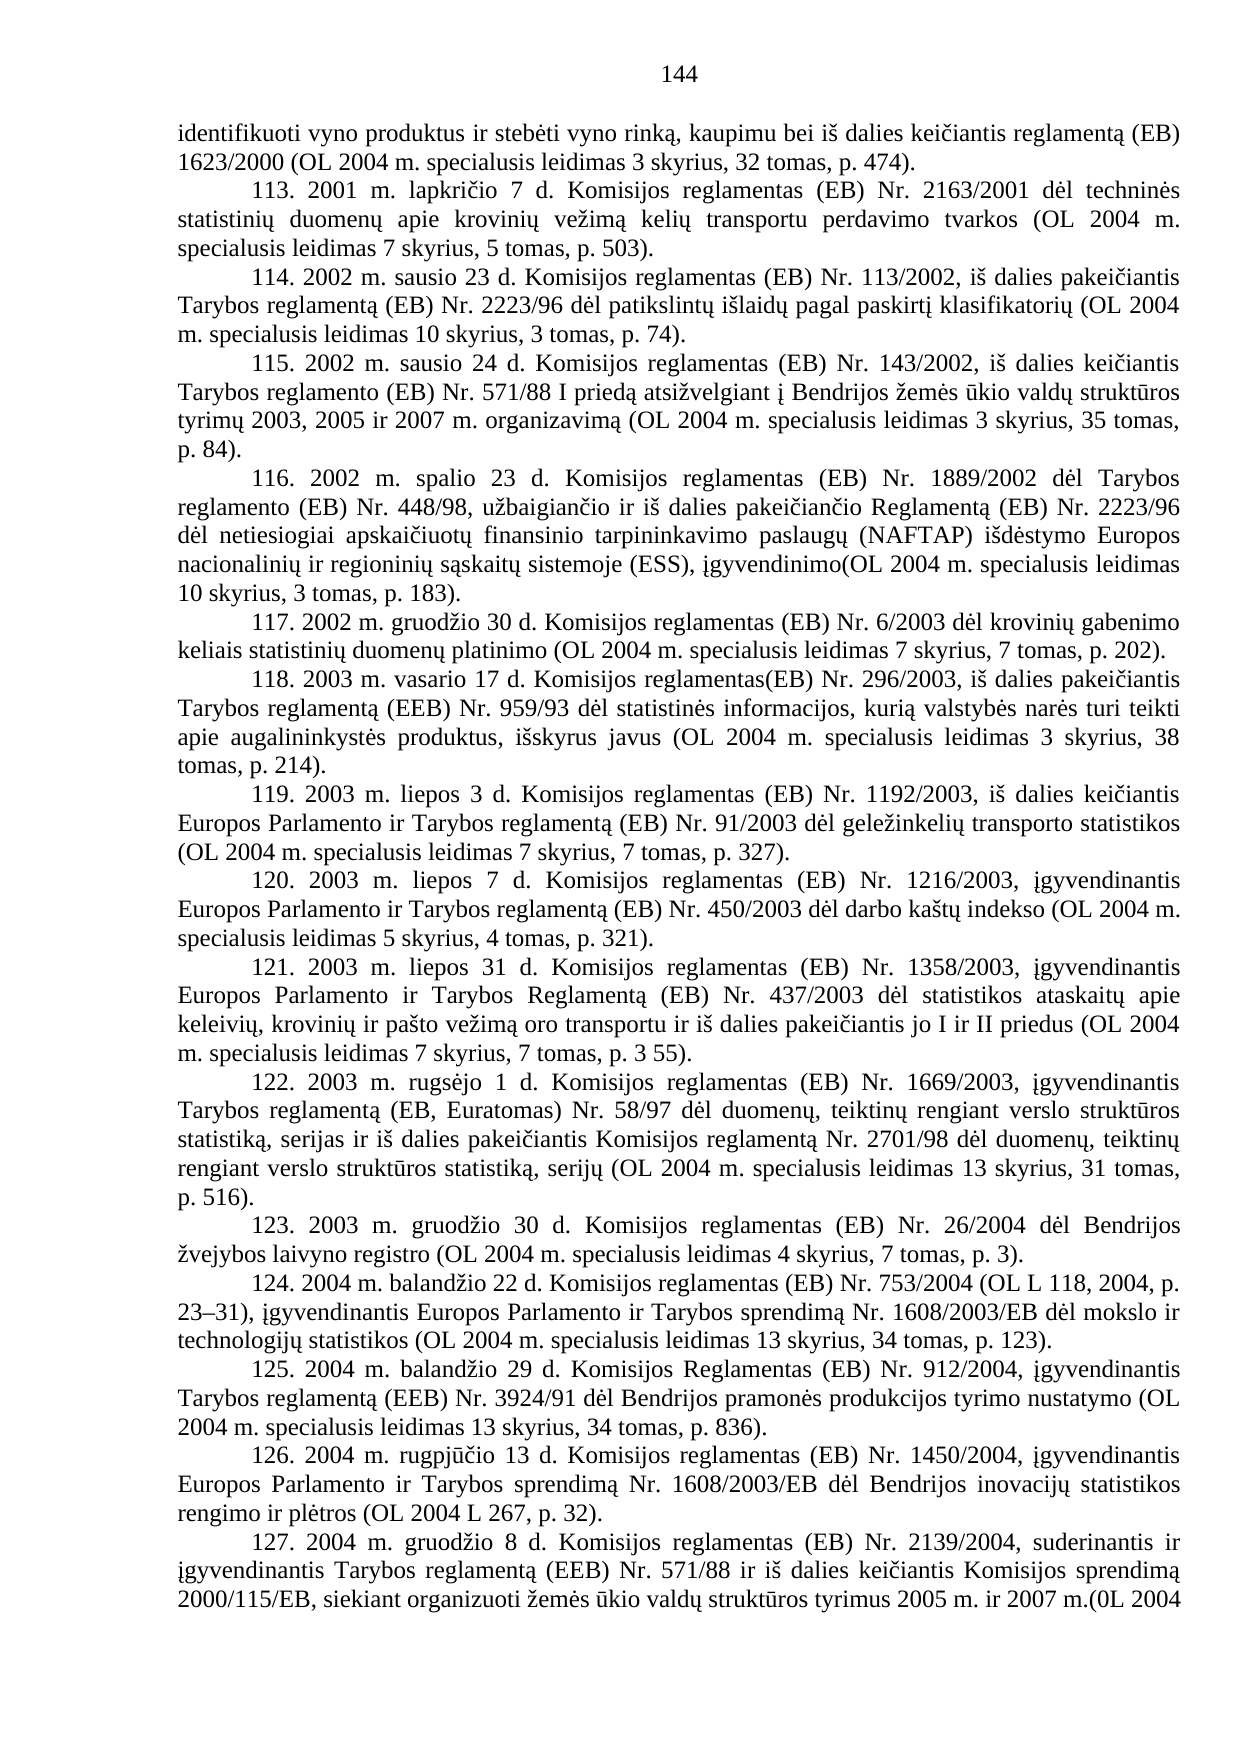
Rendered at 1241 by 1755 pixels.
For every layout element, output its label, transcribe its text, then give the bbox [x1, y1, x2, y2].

text 125. 2004 m. balandžio 29 d. Komisijos Reglamentas (EB) Nr. 912/2004, įgyvendinantis Tarybos reglamentą (EEB) Nr. 3924/91 dėl Bendrijos pramonės produkcijos tyrimo nustatymo (OL 2004 m. specialusis leidimas 13 skyrius, 34 tomas, p. 836). [177, 1354, 1181, 1441]
text identifikuoti vyno produktus ir stebėti vyno rinką, kaupimu bei iš dalies keičiantis reglamentą (EB) 1623/2000 (OL 2004 m. specialusis leidimas 3 skyrius, 32 tomas, p. 474). [177, 118, 1181, 176]
text 113. 2001 m. lapkričio 7 d. Komisijos reglamentas (EB) Nr. 2163/2001 dėl techninės statistinių duomenų apie krovinių vežimą kelių transportu perdavimo tvarkos (OL 2004 m. specialusis leidimas 7 skyrius, 5 tomas, p. 503). [177, 176, 1181, 262]
text 123. 2003 m. gruodžio 30 d. Komisijos reglamentas (EB) Nr. 26/2004 dėl Bendrijos žvejybos laivyno registro (OL 2004 m. specialusis leidimas 4 skyrius, 7 tomas, p. 3). [177, 1211, 1181, 1268]
text 121. 2003 m. liepos 31 d. Komisijos reglamentas (EB) Nr. 1358/2003, įgyvendinantis Europos Parlamento ir Tarybos Reglamentą (EB) Nr. 437/2003 dėl statistikos ataskaitų apie keleivių, krovinių ir pašto vežimą oro transportu ir iš dalies pakeičiantis jo I ir II priedus (OL 2004 m. specialusis leidimas 7 skyrius, 7 tomas, p. 3 55). [177, 952, 1181, 1067]
text 118. 2003 m. vasario 17 d. Komisijos reglamentas(EB) Nr. 296/2003, iš dalies pakeičiantis Tarybos reglamentą (EEB) Nr. 959/93 dėl statistinės informacijos, kurią valstybės narės turi teikti apie augalininkystės produktus, išskyrus javus (OL 2004 m. specialusis leidimas 3 skyrius, 38 tomas, p. 214). [177, 664, 1181, 779]
text 127. 2004 m. gruodžio 8 d. Komisijos reglamentas (EB) Nr. 2139/2004, suderinantis ir įgyvendinantis Tarybos reglamentą (EEB) Nr. 571/88 ir iš dalies keičiantis Komisijos sprendimą 2000/115/EB, siekiant organizuoti žemės ūkio valdų struktūros tyrimus 2005 m. ir 2007 m.(0L 2004 [177, 1527, 1181, 1613]
text 117. 2002 m. gruodžio 30 d. Komisijos reglamentas (EB) Nr. 6/2003 dėl krovinių gabenimo keliais statistinių duomenų platinimo (OL 2004 m. specialusis leidimas 7 skyrius, 7 tomas, p. 202). [177, 607, 1181, 664]
text 119. 2003 m. liepos 3 d. Komisijos reglamentas (EB) Nr. 1192/2003, iš dalies keičiantis Europos Parlamento ir Tarybos reglamentą (EB) Nr. 91/2003 dėl geležinkelių transporto statistikos (OL 2004 m. specialusis leidimas 7 skyrius, 7 tomas, p. 327). [177, 779, 1181, 866]
text 126. 2004 m. rugpjūčio 13 d. Komisijos reglamentas (EB) Nr. 1450/2004, įgyvendinantis Europos Parlamento ir Tarybos sprendimą Nr. 1608/2003/EB dėl Bendrijos inovacijų statistikos rengimo ir plėtros (OL 2004 L 267, p. 32). [177, 1441, 1181, 1527]
text 114. 2002 m. sausio 23 d. Komisijos reglamentas (EB) Nr. 113/2002, iš dalies pakeičiantis Tarybos reglamentą (EB) Nr. 2223/96 dėl patikslintų išlaidų pagal paskirtį klasifikatorių (OL 2004 m. specialusis leidimas 10 skyrius, 3 tomas, p. 74). [177, 262, 1181, 348]
text 115. 2002 m. sausio 24 d. Komisijos reglamentas (EB) Nr. 143/2002, iš dalies keičiantis Tarybos reglamento (EB) Nr. 571/88 I priedą atsižvelgiant į Bendrijos žemės ūkio valdų struktūros tyrimų 2003, 2005 ir 2007 m. organizavimą (OL 2004 m. specialusis leidimas 3 skyrius, 35 tomas, p. 84). [177, 348, 1181, 463]
text 124. 2004 m. balandžio 22 d. Komisijos reglamentas (EB) Nr. 753/2004 (OL L 118, 2004, p. 23–31), įgyvendinantis Europos Parlamento ir Tarybos sprendimą Nr. 1608/2003/EB dėl mokslo ir technologijų statistikos (OL 2004 m. specialusis leidimas 13 skyrius, 34 tomas, p. 123). [177, 1268, 1181, 1354]
text 116. 2002 m. spalio 23 d. Komisijos reglamentas (EB) Nr. 1889/2002 dėl Tarybos reglamento (EB) Nr. 448/98, užbaigiančio ir iš dalies pakeičiančio Reglamentą (EB) Nr. 2223/96 dėl netiesiogiai apskaičiuotų finansinio tarpininkavimo paslaugų (NAFTAP) išdėstymo Europos nacionalinių ir regioninių sąskaitų sistemoje (ESS), įgyvendinimo(OL 2004 m. specialusis leidimas 10 skyrius, 3 tomas, p. 183). [177, 463, 1181, 607]
text 122. 2003 m. rugsėjo 1 d. Komisijos reglamentas (EB) Nr. 1669/2003, įgyvendinantis Tarybos reglamentą (EB, Euratomas) Nr. 58/97 dėl duomenų, teiktinų rengiant verslo struktūros statistiką, serijas ir iš dalies pakeičiantis Komisijos reglamentą Nr. 2701/98 dėl duomenų, teiktinų rengiant verslo struktūros statistiką, serijų (OL 2004 m. specialusis leidimas 13 skyrius, 31 tomas, p. 516). [177, 1067, 1181, 1211]
text 120. 2003 m. liepos 7 d. Komisijos reglamentas (EB) Nr. 1216/2003, įgyvendinantis Europos Parlamento ir Tarybos reglamentą (EB) Nr. 450/2003 dėl darbo kaštų indekso (OL 2004 m. specialusis leidimas 5 skyrius, 4 tomas, p. 321). [177, 866, 1181, 952]
